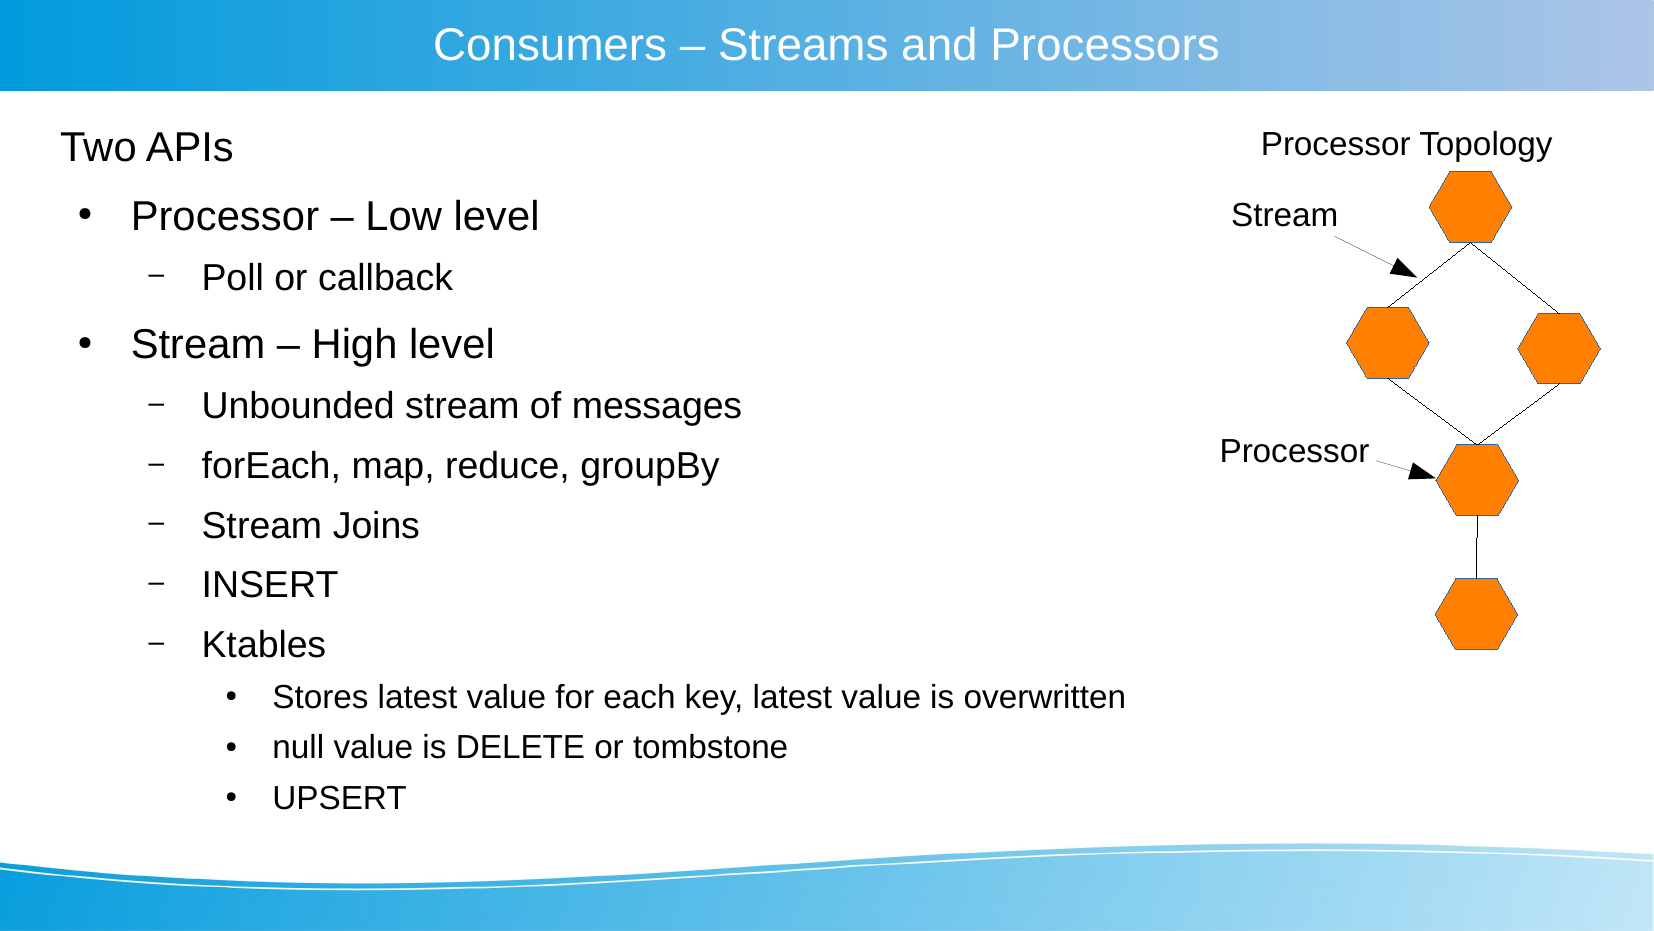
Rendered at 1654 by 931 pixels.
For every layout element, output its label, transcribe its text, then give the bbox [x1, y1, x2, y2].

picture [0, 843, 1654, 931]
text_box Stream [1216, 188, 1376, 260]
text_box [1435, 444, 1519, 516]
list Two APIs Processor – Low level Poll or callback Stream – High level Unbounded stream of messages forEach, map, reduce, groupBy Stream Joins INSERT Ktables Stores latest value for each key, latest value is overwritten null value is DELETE or tombstone UPSERT [60, 123, 1591, 833]
text_box Processor Topology [1246, 117, 1642, 189]
text_box Processor [1204, 425, 1406, 478]
text_box [1346, 307, 1430, 379]
text_box [1435, 578, 1518, 650]
title Consumers – Streams and Processors [82, 5, 1571, 85]
text_box [1429, 189, 1512, 243]
text_box [1517, 313, 1601, 384]
